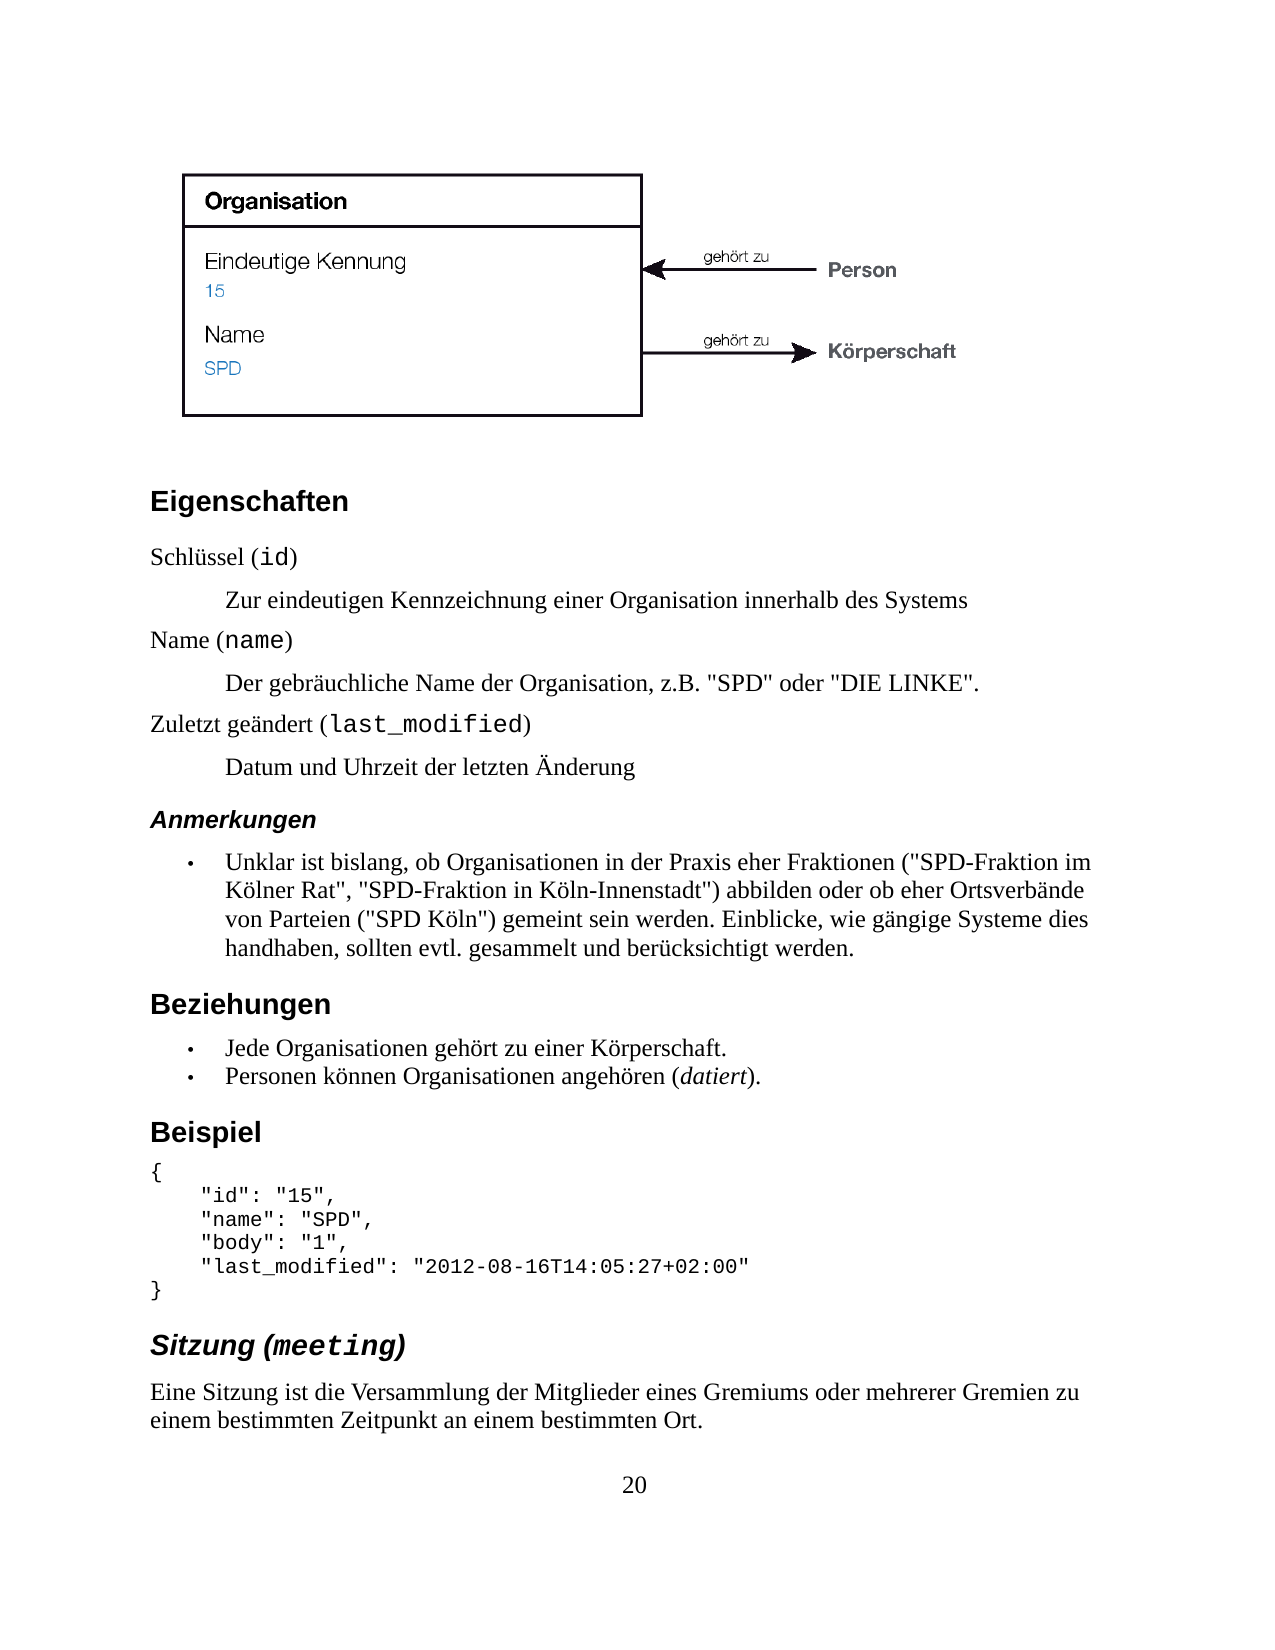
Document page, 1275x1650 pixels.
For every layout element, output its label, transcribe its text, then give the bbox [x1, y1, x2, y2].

text "name": "SPD", [150, 1208, 1125, 1232]
text "id": "15", [150, 1185, 1125, 1208]
text Eine Sitzung ist die Versammlung der Mitglieder eines Gremiums oder mehrerer Gremien zu einem bestimmten Zeitpunkt an einem bestimmten Ort. [150, 1377, 1125, 1434]
text "last_modified": "2012-08-16T14:05:27+02:00" [150, 1256, 1125, 1279]
subtitle Beispiel [150, 1115, 1125, 1149]
text Zur eindeutigen Kennzeichnung einer Organisation innerhalb des Systems [225, 585, 1125, 613]
text Zuletzt geändert (last_modified) [150, 709, 1125, 740]
text { [150, 1161, 1125, 1185]
text "body": "1", [150, 1232, 1125, 1256]
subtitle Beziehungen [150, 987, 1125, 1020]
text } [150, 1279, 1125, 1303]
list Jede Organisationen gehört zu einer Körperschaft. [187, 1033, 1125, 1061]
text Der gebräuchliche Name der Organisation, z.B. "SPD" oder "DIE LINKE". [225, 668, 1125, 697]
subtitle Sitzung (meeting) [150, 1328, 1125, 1364]
subtitle Eigenschaften [150, 484, 1125, 517]
subtitle Anmerkungen [150, 806, 1125, 834]
picture [150, 150, 1053, 450]
list Unklar ist bislang, ob Organisationen in der Praxis eher Fraktionen ("SPD-Fraktion im Kölner Rat", "SPD-Fraktion in Köln-Innenstadt") abbilden oder ob eher Ortsverbände von Parteien ("SPD Köln") gemeint sein werden. Einblicke, wie gängige Systeme dies handhaben, sollten evtl. gesammelt und berücksichtigt werden. [187, 847, 1125, 962]
text Schlüssel (id) [150, 542, 1125, 573]
text Name (name) [150, 626, 1125, 656]
list Personen können Organisationen angehören (datiert). [187, 1061, 1125, 1090]
text Datum und Uhrzeit der letzten Änderung [225, 752, 1125, 781]
